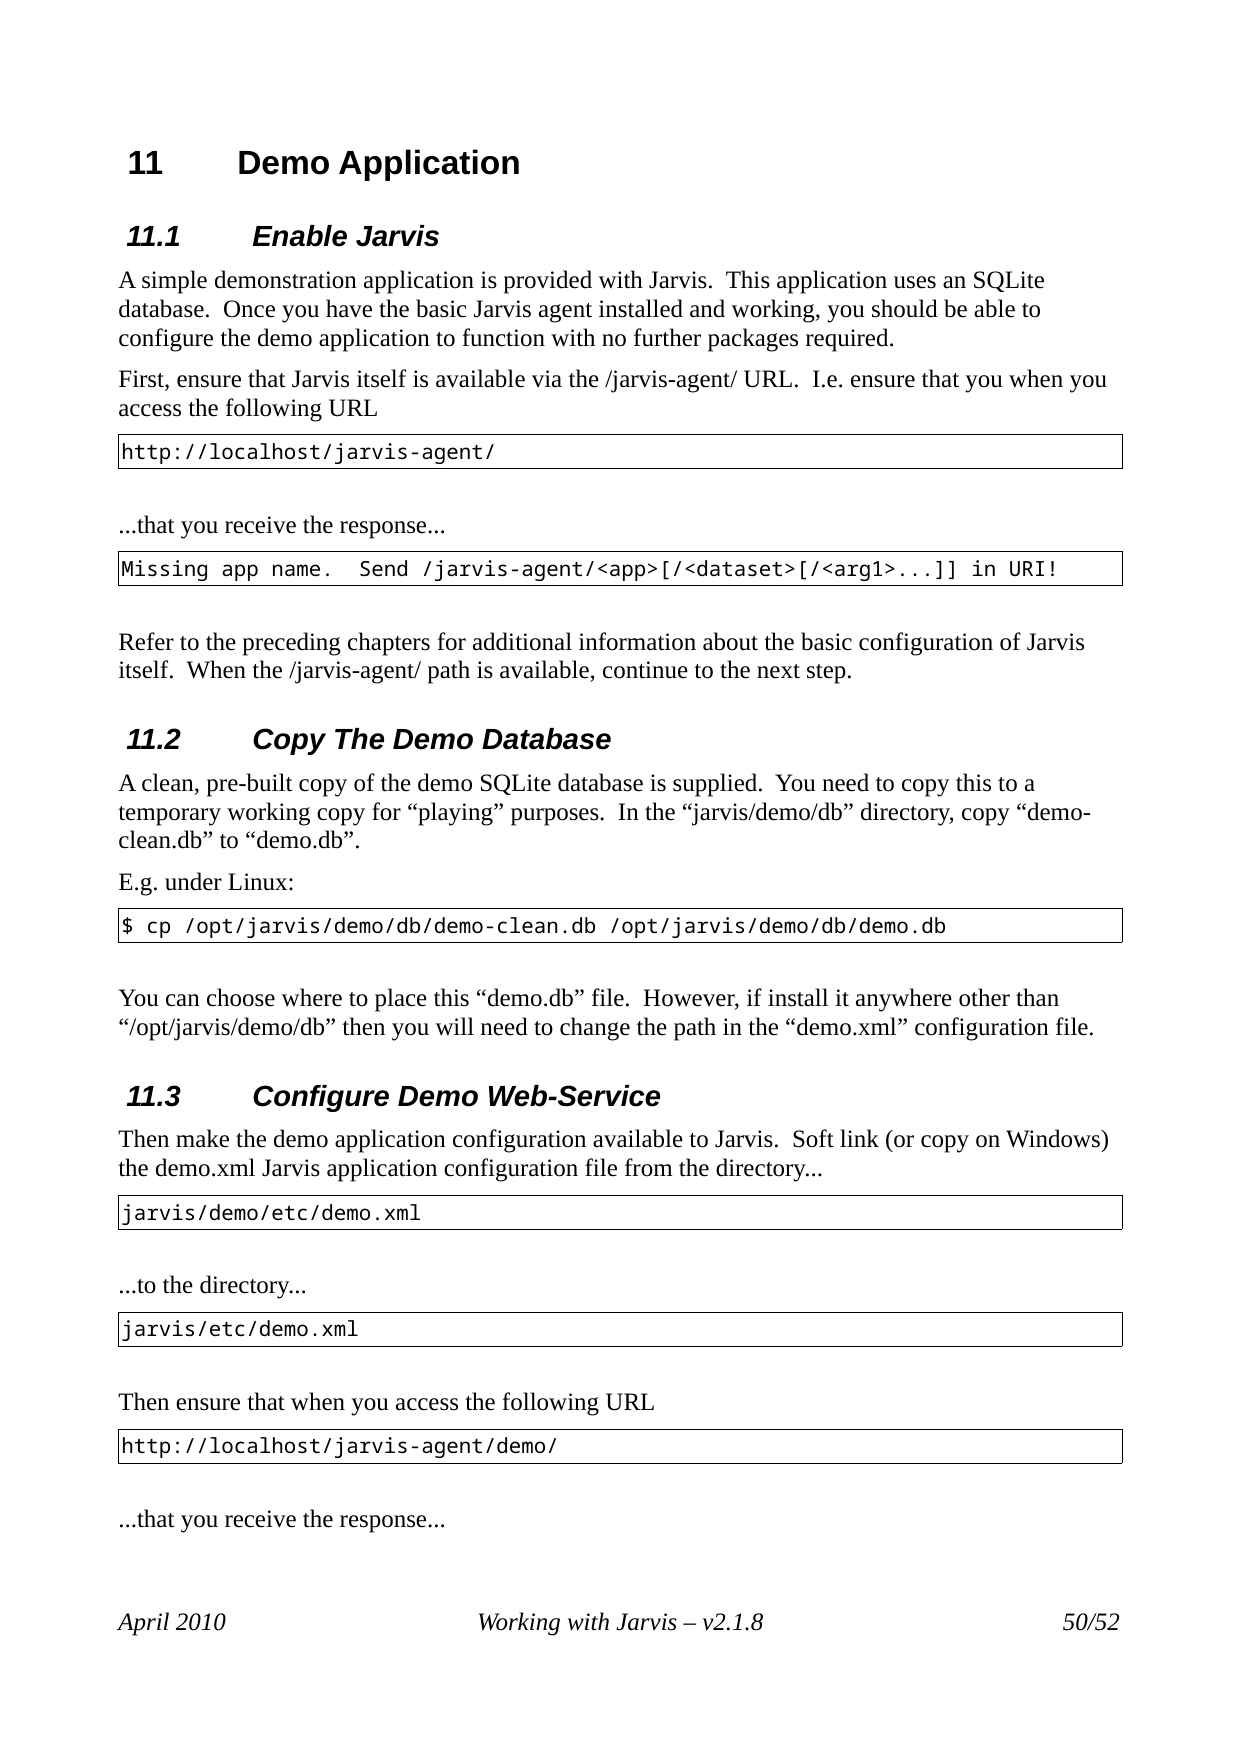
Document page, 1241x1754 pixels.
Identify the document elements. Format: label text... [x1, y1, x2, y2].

text Missing app name. Send /jarvis-agent/<app>[/<dataset>[/<arg1>...]] in URI! [119, 552, 1122, 585]
text First, ensure that Jarvis itself is available via the /jarvis-agent/ URL. I.e. ensure that you when you access the following URL [118, 364, 1122, 422]
text A clean, pre-built copy of the demo SQLite database is supplied. You need to copy this to a temporary working copy for “playing” purposes. In the “jarvis/demo/db” directory, copy “demo-clean.db” to “demo.db”. [118, 768, 1122, 854]
subtitle Copy The Demo Database [118, 722, 1122, 755]
subtitle Configure Demo Web-Service [118, 1078, 1122, 1112]
text http://localhost/jarvis-agent/ [119, 435, 1122, 468]
text ...that you receive the response... [118, 1504, 1122, 1533]
text Then make the demo application configuration available to Jarvis. Soft link (or copy on Windows) the demo.xml Jarvis application configuration file from the directory... [118, 1124, 1122, 1182]
subtitle Enable Jarvis [118, 219, 1122, 253]
text You can choose where to place this “demo.db” file. However, if install it anywhere other than “/opt/jarvis/demo/db” then you will need to change the path in the “demo.xml” configuration file. [118, 983, 1122, 1041]
text E.g. under Linux: [118, 867, 1122, 895]
text Refer to the preceding chapters for additional information about the basic configuration of Jarvis itself. When the /jarvis-agent/ path is available, continue to the next step. [118, 627, 1122, 684]
text ...that you receive the response... [118, 510, 1122, 538]
text A simple demonstration application is provided with Jarvis. This application uses an SQLite database. Once you have the basic Jarvis agent installed and working, you should be able to configure the demo application to function with no further packages required. [118, 265, 1122, 352]
text http://localhost/jarvis-agent/demo/ [119, 1430, 1122, 1463]
text jarvis/demo/etc/demo.xml [119, 1196, 1122, 1229]
text ...to the directory... [118, 1270, 1122, 1299]
subtitle Demo Application [118, 143, 1122, 182]
text $ cp /opt/jarvis/demo/db/demo-clean.db /opt/jarvis/demo/db/demo.db [119, 909, 1122, 942]
text Then ensure that when you access the following URL [118, 1387, 1122, 1416]
text jarvis/etc/demo.xml [119, 1313, 1122, 1346]
